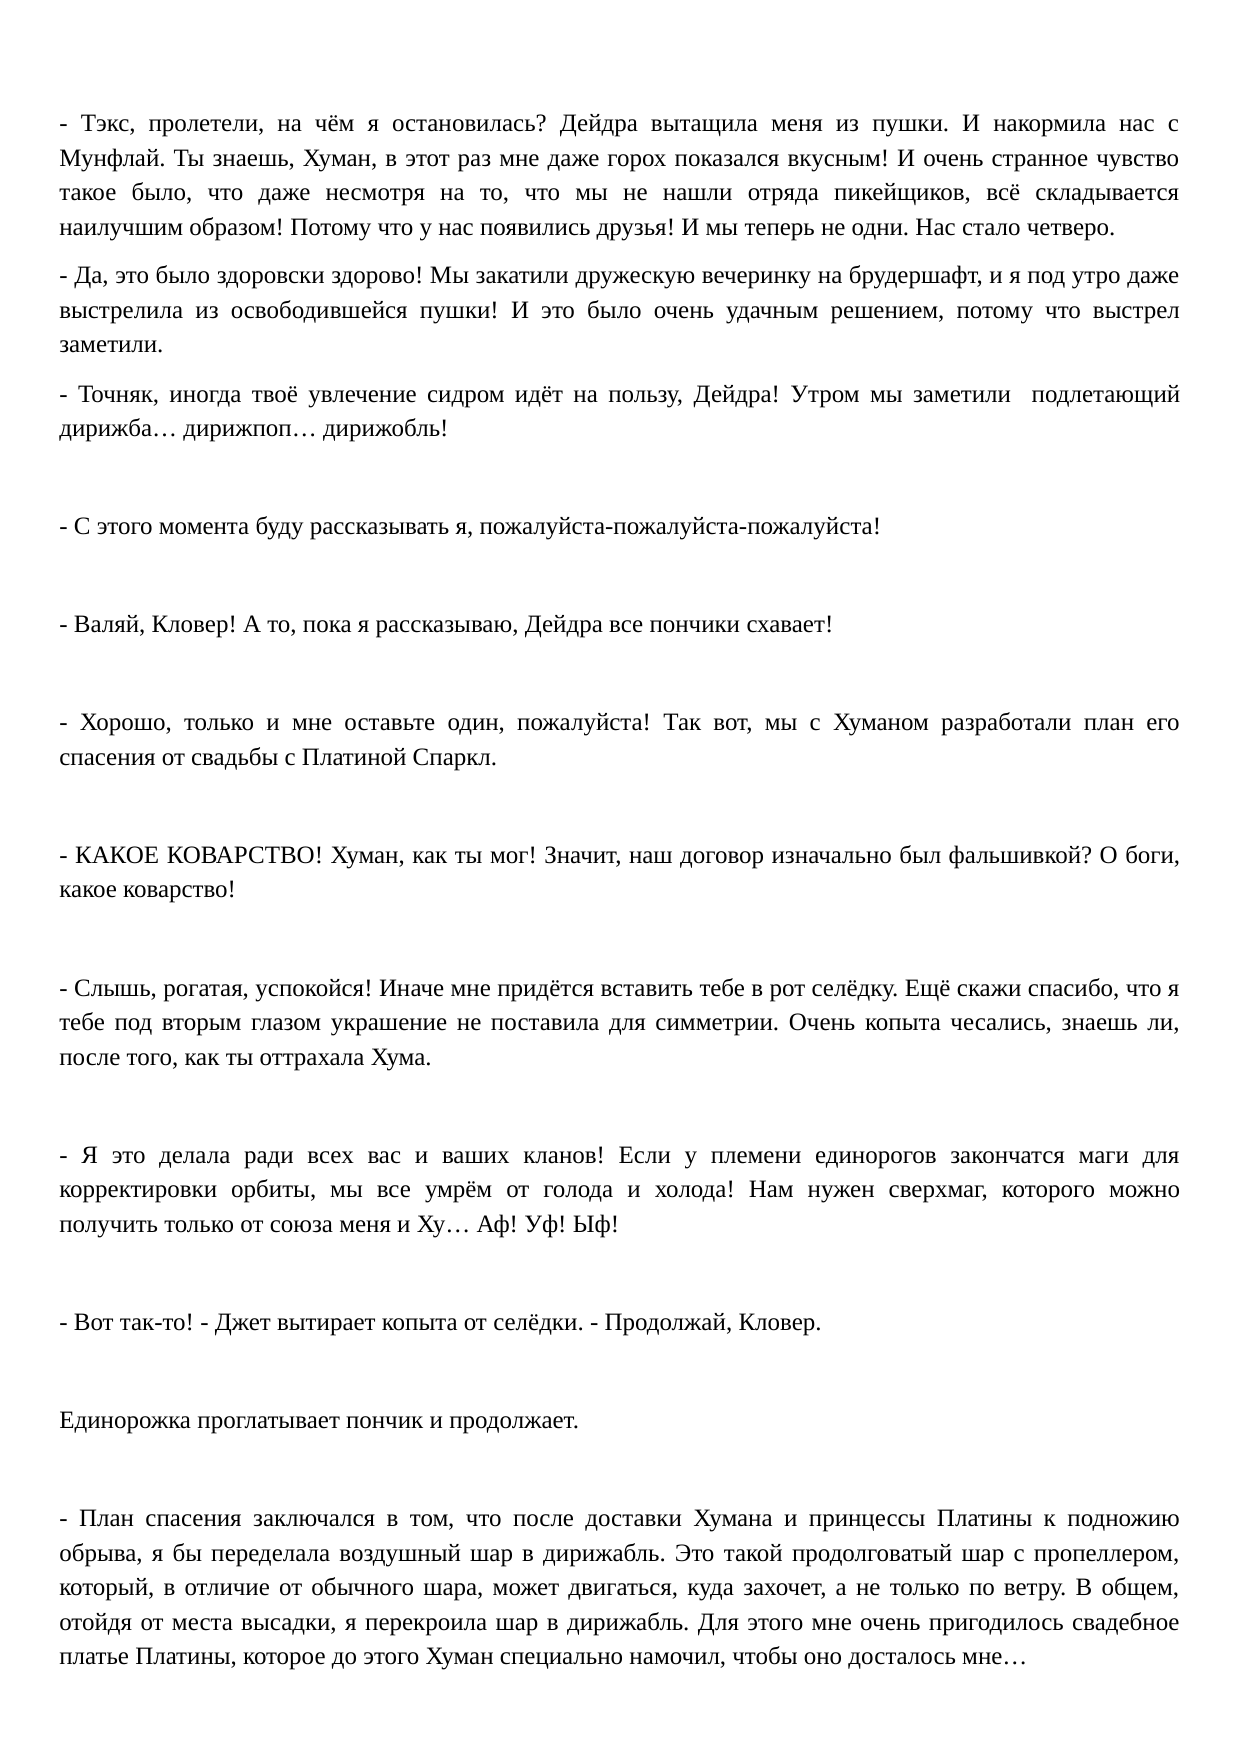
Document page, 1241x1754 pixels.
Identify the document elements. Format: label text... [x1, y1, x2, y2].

text - План спасения заключался в том, что после доставки Хумана и принцессы Платины к подножию обрыва, я бы переделала воздушный шар в дирижабль. Это такой продолговатый шар с пропеллером, который, в отличие от обычного шара, может двигаться, куда захочет, а не только по ветру. В общем, отойдя от места высадки, я перекроила шар в дирижабль. Для этого мне очень пригодилось свадебное платье Платины, которое до этого Хуман специально намочил, чтобы оно досталось мне… [59, 1503, 1181, 1670]
text - КАКОЕ КОВАРСТВО! Хуман, как ты мог! Значит, наш договор изначально был фальшивкой? О боги, какое коварство! [59, 840, 1181, 903]
text - Вот так-то! - Джет вытирает копыта от селёдки. - Продолжай, Кловер. [59, 1307, 1181, 1336]
text - Слышь, рогатая, успокойся! Иначе мне придётся вставить тебе в рот селёдку. Ещё скажи спасибо, что я тебе под вторым глазом украшение не поставила для симметрии. Очень копыта чесались, знаешь ли, после того, как ты оттрахала Хума. [59, 973, 1181, 1070]
text - Да, это было здоровски здорово! Мы закатили дружескую вечеринку на брудершафт, и я под утро даже выстрелила из освободившейся пушки! И это было очень удачным решением, потому что выстрел заметили. [59, 261, 1181, 358]
text - Хорошо, только и мне оставьте один, пожалуйста! Так вот, мы с Хуманом разработали план его спасения от свадьбы с Платиной Спаркл. [59, 707, 1181, 771]
text - Валяй, Кловер! А то, пока я рассказываю, Дейдра все пончики схавает! [59, 609, 1181, 638]
text Единорожка проглатывает пончик и продолжает. [59, 1405, 1181, 1434]
text - С этого момента буду рассказывать я, пожалуйста-пожалуйста-пожалуйста! [59, 511, 1181, 540]
text - Тэкс, пролетели, на чём я остановилась? Дейдра вытащила меня из пушки. И накормила нас с Мунфлай. Ты знаешь, Хуман, в этот раз мне даже горох показался вкусным! И очень странное чувство такое было, что даже несмотря на то, что мы не нашли отряда пикейщиков, всё складывается наилучшим образом! Потому что у нас появились друзья! И мы теперь не одни. Нас стало четверо. [59, 108, 1181, 240]
text - Я это делала ради всех вас и ваших кланов! Если у племени единорогов закончатся маги для корректировки орбиты, мы все умрём от голода и холода! Нам нужен сверхмаг, которого можно получить только от союза меня и Ху… Аф! Уф! Ыф! [59, 1140, 1181, 1237]
text - Точняк, иногда твоё увлечение сидром идёт на пользу, Дейдра! Утром мы заметили подлетающий дирижба… дирижпоп… дирижобль! [59, 379, 1181, 442]
